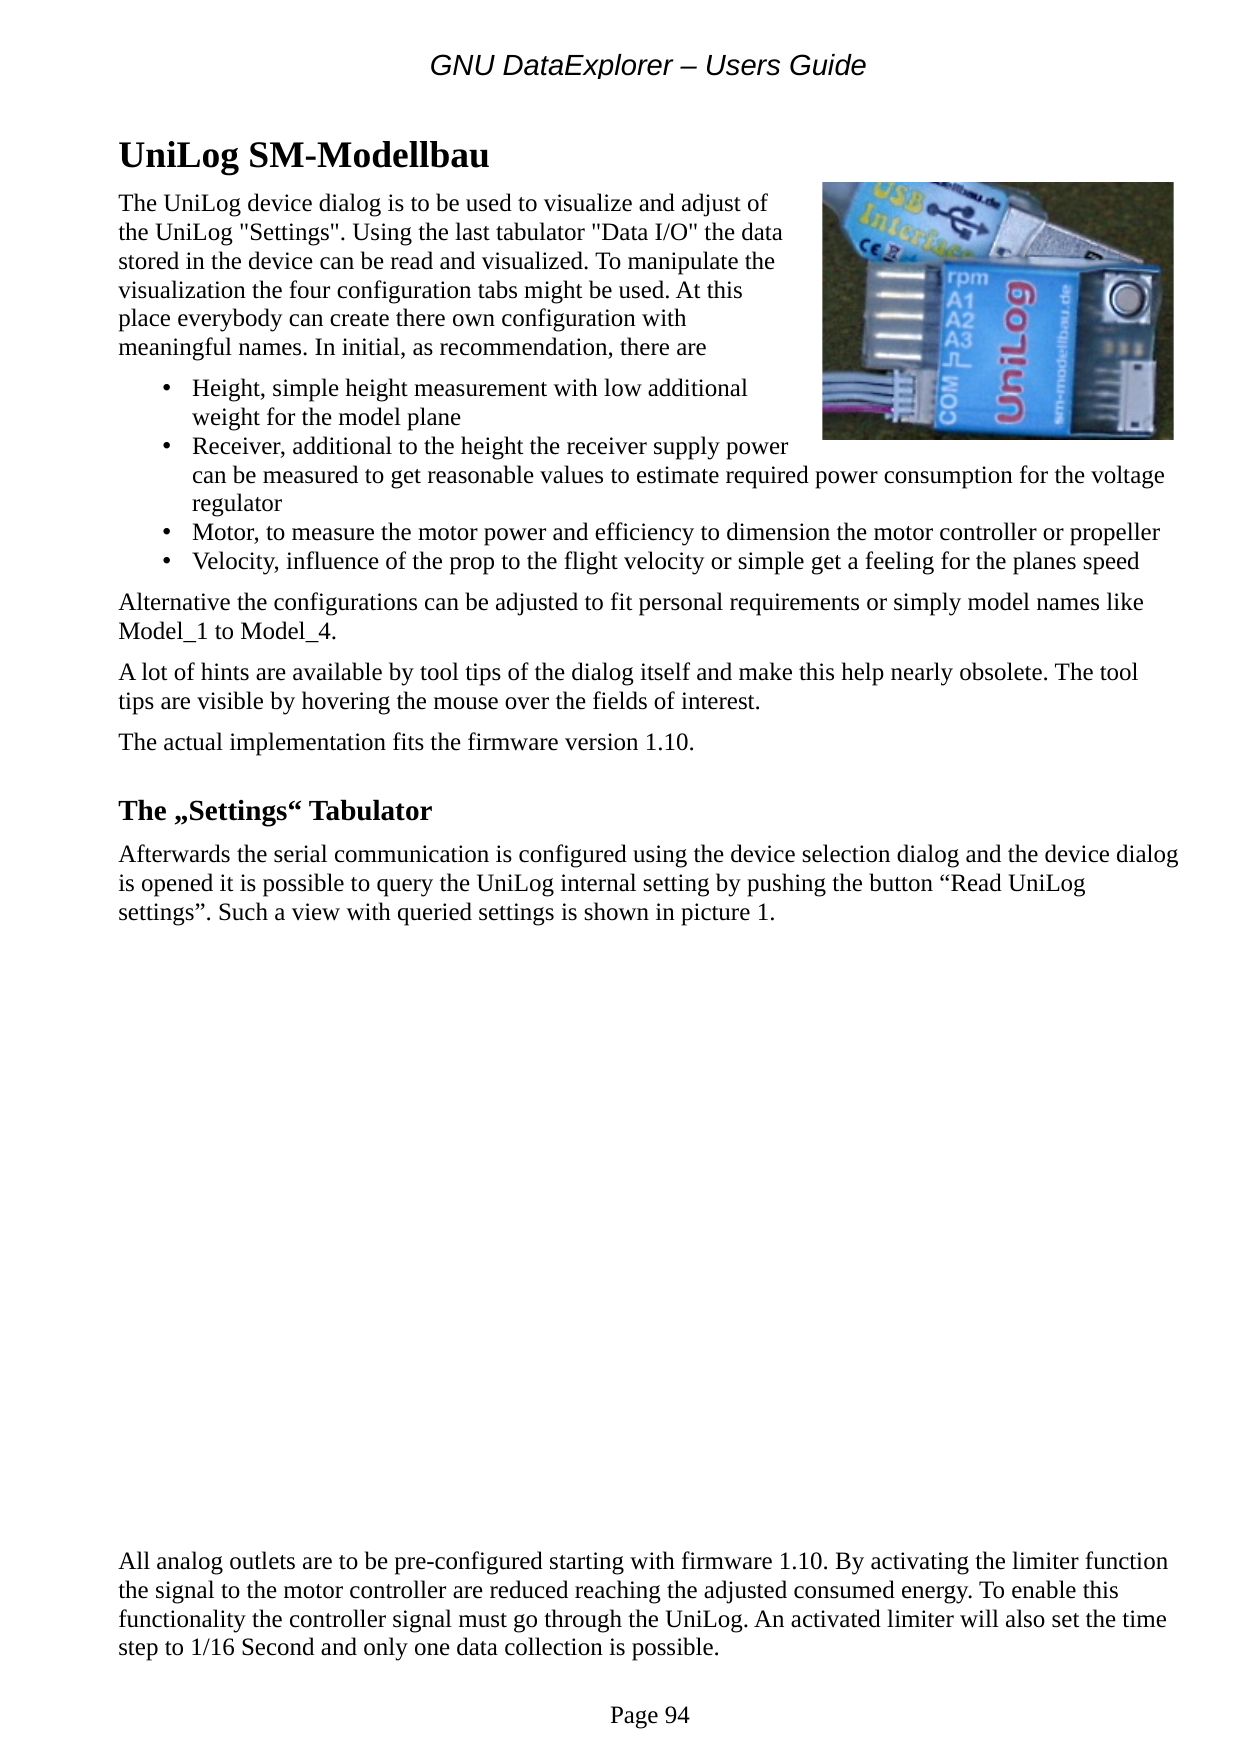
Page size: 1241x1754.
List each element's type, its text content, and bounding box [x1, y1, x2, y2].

text Afterwards the serial communication is configured using the device selection dialog and the device dialog is opened it is possible to query the UniLog internal setting by pushing the button “Read UniLog settings”. Such a view with queried settings is shown in picture 1. [118, 839, 1181, 926]
picture [822, 182, 1174, 440]
list Receiver, additional to the height the receiver supply power can be measured to get reasonable values to estimate required power consumption for the voltage regulator [162, 431, 1181, 517]
text Alternative the configurations can be adjusted to fit personal requirements or simply model names like Model_1 to Model_4. [118, 587, 1181, 645]
subtitle UniLog SM-Modellbau [118, 133, 1181, 176]
list Velocity, influence of the prop to the flight velocity or simple get a feeling for the planes speed [162, 546, 1181, 575]
text The actual implementation fits the firmware version 1.10. [118, 727, 1181, 756]
list Height, simple height measurement with low additional weight for the model plane [162, 373, 822, 431]
subtitle The „Settings“ Tabulator [118, 793, 1181, 827]
text A lot of hints are available by tool tips of the dialog itself and make this help nearly obsolete. The tool tips are visible by hovering the mouse over the fields of interest. [118, 657, 1181, 715]
text The UniLog device dialog is to be used to visualize and adjust of the UniLog "Settings". Using the last tabulator "Data I/O" the data stored in the device can be read and visualized. To manipulate the visualization the four configuration tabs might be used. At this place everybody can create there own configuration with meaningful names. In initial, as recommendation, there are [118, 188, 822, 361]
text All analog outlets are to be pre-configured starting with firmware 1.10. By activating the limiter function the signal to the motor controller are reduced reaching the adjusted consumed energy. To enable this functionality the controller signal must go through the UniLog. An activated limiter will also set the time step to 1/16 Second and only one data collection is possible. [118, 1546, 1181, 1661]
list Motor, to measure the motor power and efficiency to dimension the motor controller or propeller [162, 517, 1181, 546]
